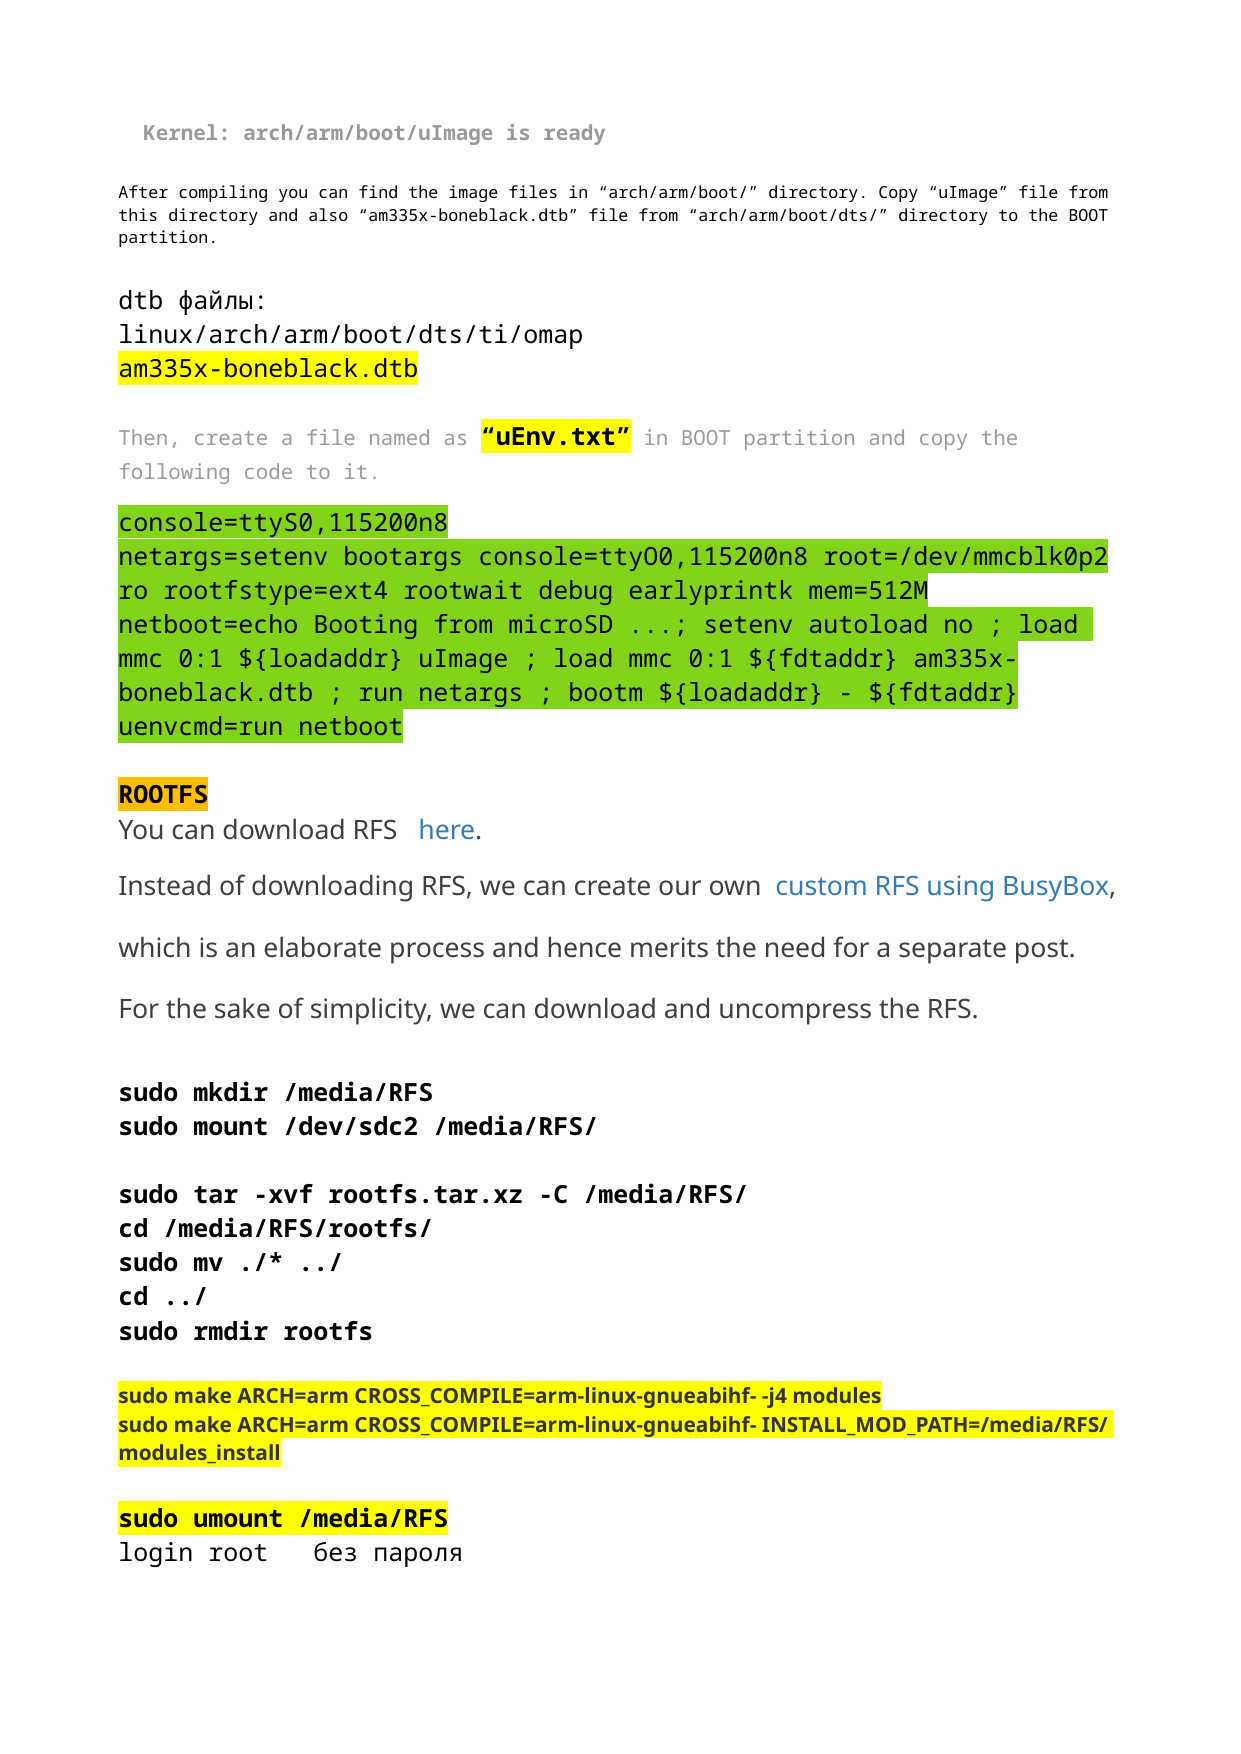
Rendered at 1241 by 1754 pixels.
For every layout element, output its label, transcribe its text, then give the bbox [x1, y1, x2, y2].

text sudo make ARCH=arm CROSS_COMPILE=arm-linux-gnueabihf- INSTALL_MOD_PATH=/media/RFS/ modules_install [118, 1410, 1122, 1467]
text ROOTFS [118, 777, 1122, 811]
text cd /media/RFS/rootfs/ [118, 1211, 1122, 1245]
text cd ../ [118, 1279, 1122, 1313]
text netboot=echo Booting from microSD ...; setenv autoload no ; load mmc 0:1 ${loadaddr} uImage ; load mmc 0:1 ${fdtaddr} am335x-boneblack.dtb ; run netargs ; bootm ${loadaddr} - ${fdtaddr} [118, 607, 1122, 709]
text sudo tar -xvf rootfs.tar.xz -C /media/RFS/ [118, 1177, 1122, 1211]
text uenvcmd=run netboot [118, 709, 1122, 743]
text After compiling you can find the image files in “arch/arm/boot/” directory. Copy “uImage” file from this directory and also “am335x-boneblack.dtb” file from “arch/arm/boot/dts/” directory to the BOOT partition. [118, 181, 1122, 249]
text console=ttyS0,115200n8 [118, 504, 1122, 538]
text You can download RFS here. [118, 811, 1122, 847]
text sudo rmdir rootfs [118, 1313, 1122, 1347]
text login root без пароля [118, 1535, 1122, 1569]
text netargs=setenv bootargs console=ttyO0,115200n8 root=/dev/mmcblk0p2 ro rootfstype=ext4 rootwait debug earlyprintk mem=512M [118, 538, 1122, 607]
text sudo mv ./* ../ [118, 1245, 1122, 1279]
text sudo mount /dev/sdc2 /media/RFS/ [118, 1109, 1122, 1143]
text sudo umount /media/RFS [118, 1501, 1122, 1535]
text sudo mkdir /media/RFS [118, 1075, 1122, 1109]
text sudo make ARCH=arm CROSS_COMPILE=arm-linux-gnueabihf- -j4 modules [118, 1381, 1122, 1410]
text linux/arch/arm/boot/dts/ti/omap [118, 317, 1122, 351]
text dtb файлы: [118, 283, 1122, 317]
text Instead of downloading RFS, we can create our own custom RFS using BusyBox, which is an elaborate process and hence merits the need for a separate post. For the sake of simplicity, we can download and uncompress the RFS. [118, 867, 1122, 1026]
text am335x-boneblack.dtb [118, 351, 1122, 385]
text Then, create a file named as “uEnv.txt” in BOOT partition and copy the following code to it. [118, 419, 1122, 486]
text Kernel: arch/arm/boot/uImage is ready [118, 118, 1122, 147]
